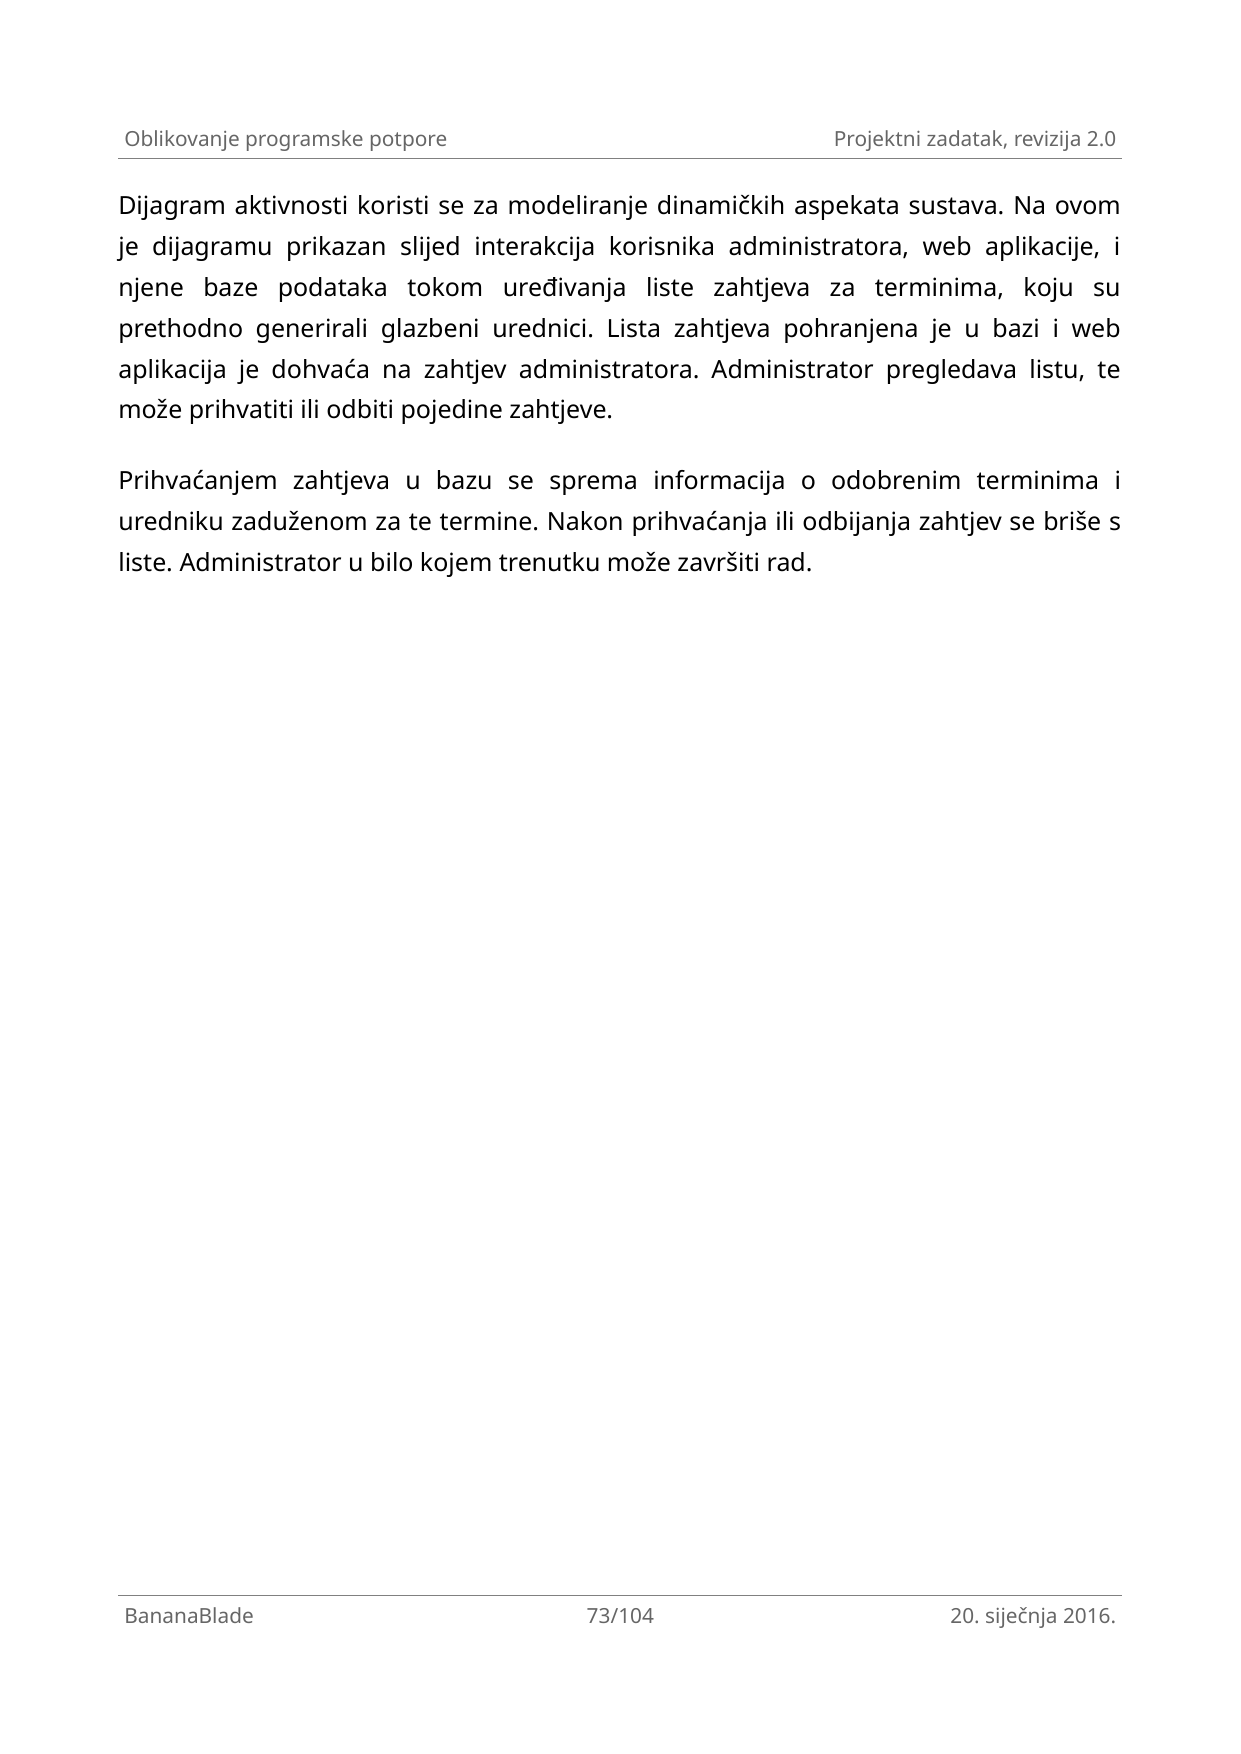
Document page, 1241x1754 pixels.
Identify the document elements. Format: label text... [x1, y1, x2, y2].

text Dijagram aktivnosti koristi se za modeliranje dinamičkih aspekata sustava. Na ovom je dijagramu prikazan slijed interakcija korisnika administratora, web aplikacije, i njene baze podataka tokom uređivanja liste zahtjeva za terminima, koju su prethodno generirali glazbeni urednici. Lista zahtjeva pohranjena je u bazi i web aplikacija je dohvaća na zahtjev administratora. Administrator pregledava listu, te može prihvatiti ili odbiti pojedine zahtjeve. [118, 188, 1122, 426]
text Prihvaćanjem zahtjeva u bazu se sprema informacija o odobrenim terminima i uredniku zaduženom za te termine. Nakon prihvaćanja ili odbijanja zahtjev se briše s liste. Administrator u bilo kojem trenutku može završiti rad. [118, 462, 1122, 578]
